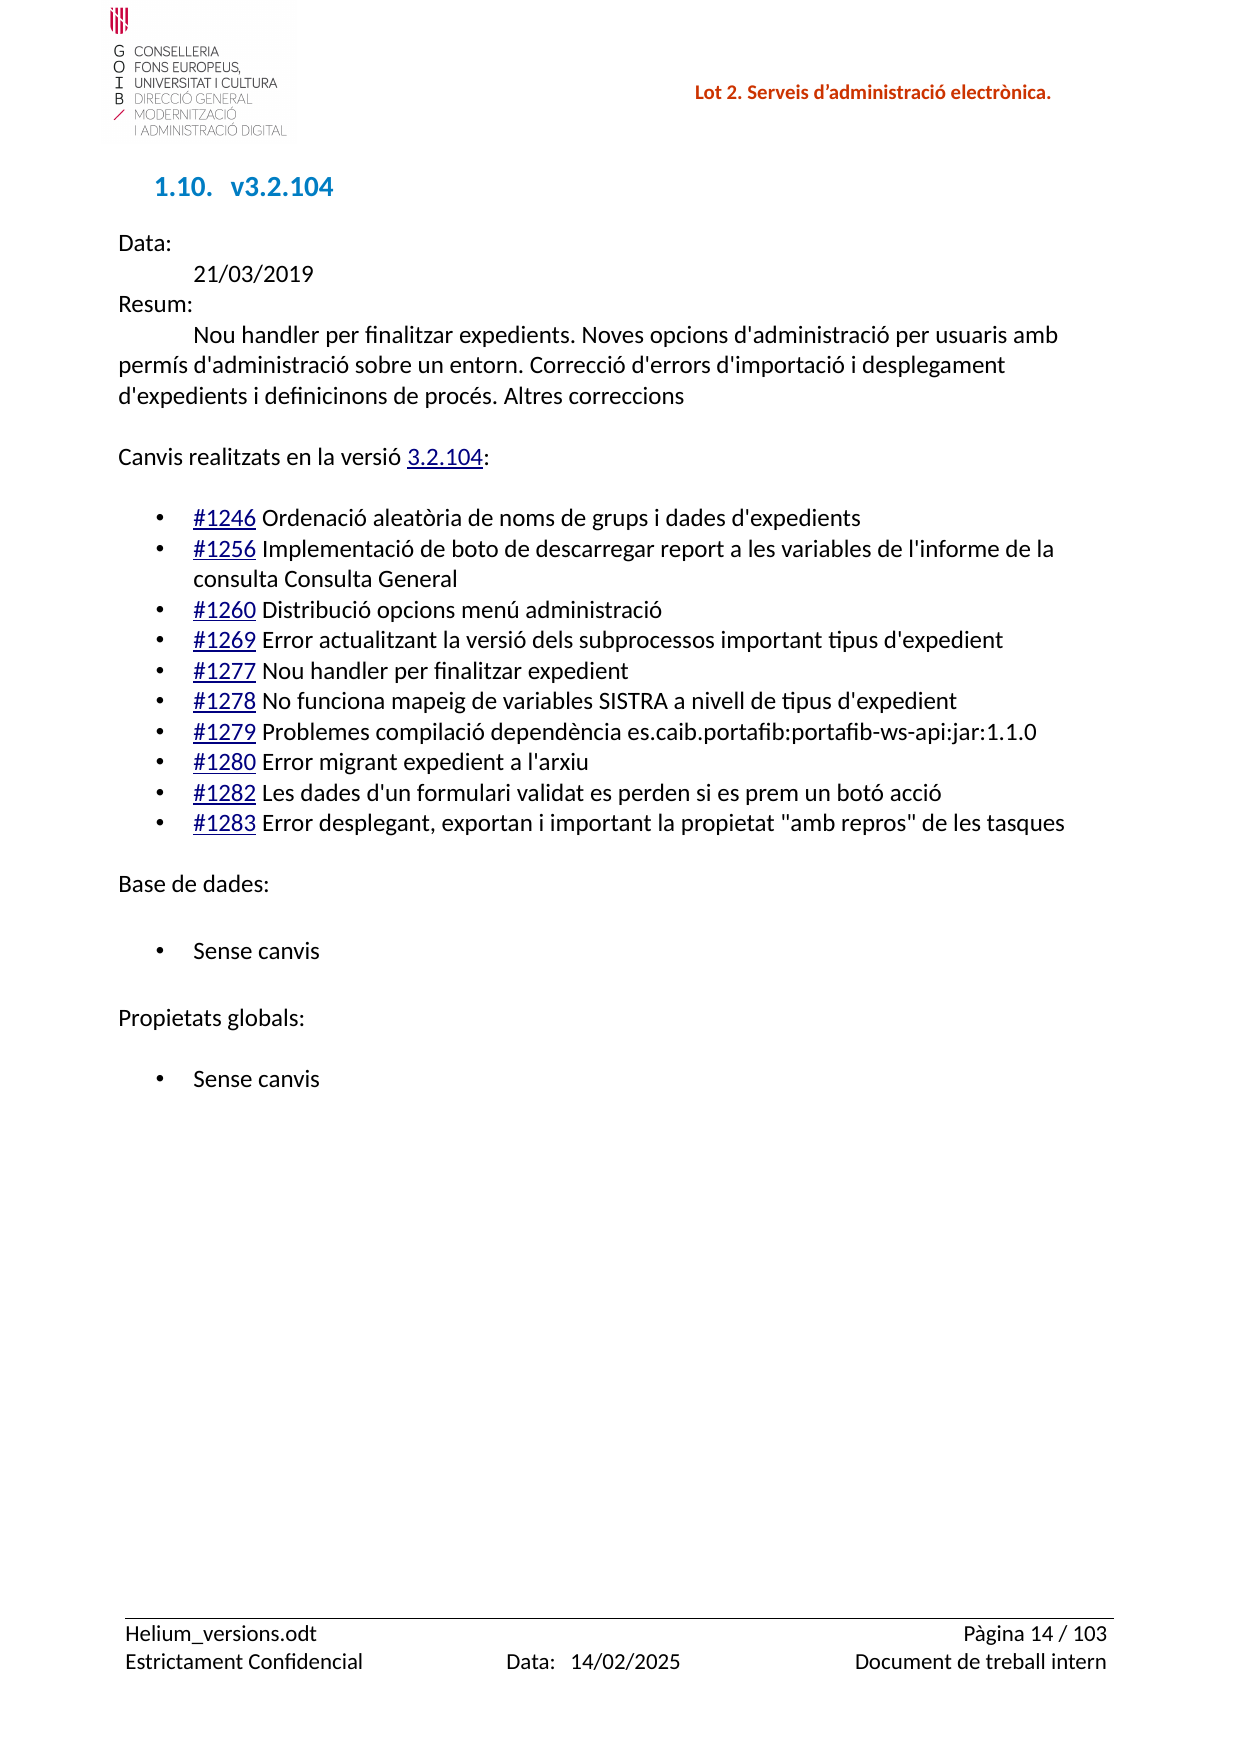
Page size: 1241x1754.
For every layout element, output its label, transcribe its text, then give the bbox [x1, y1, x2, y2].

list Sense canvis [156, 936, 1122, 966]
text Propietats globals: [118, 1002, 1122, 1033]
list #1278 No funciona mapeig de variables SISTRA a nivell de tipus d'expedient [156, 685, 1122, 716]
text Base de dades: [118, 868, 1122, 899]
list #1279 Problemes compilació dependència es.caib.portafib:portafib-ws-api:jar:1.1.0 [156, 716, 1122, 746]
list Sense canvis [156, 1063, 1122, 1094]
list #1282 Les dades d'un formulari validat es perden si es prem un botó acció [156, 777, 1122, 807]
list #1283 Error desplegant, exportan i important la propietat "amb repros" de les tasques [156, 807, 1122, 838]
list #1269 Error actualitzant la versió dels subprocessos important tipus d'expedient [156, 624, 1122, 655]
list #1260 Distribució opcions menú administració [156, 594, 1122, 624]
picture [100, 0, 297, 144]
text Data: [118, 228, 1122, 258]
text Nou handler per finalitzar expedients. Noves opcions d'administració per usuaris amb permís d'administració sobre un entorn. Correcció d'errors d'importació i desplegament d'expedients i definicinons de procés. Altres correccions [118, 319, 1122, 411]
list #1277 Nou handler per finalitzar expedient [156, 655, 1122, 685]
list #1246 Ordenació aleatòria de noms de grups i dades d'expedients [156, 502, 1122, 533]
list #1280 Error migrant expedient a l'arxiu [156, 746, 1122, 777]
subtitle v3.2.104 [153, 168, 1122, 204]
text Resum: [118, 289, 1122, 319]
text Canvis realitzats en la versió 3.2.104: [118, 441, 1122, 472]
text 21/03/2019 [118, 258, 1122, 289]
list #1256 Implementació de boto de descarregar report a les variables de l'informe de la consulta Consulta General [156, 533, 1122, 594]
